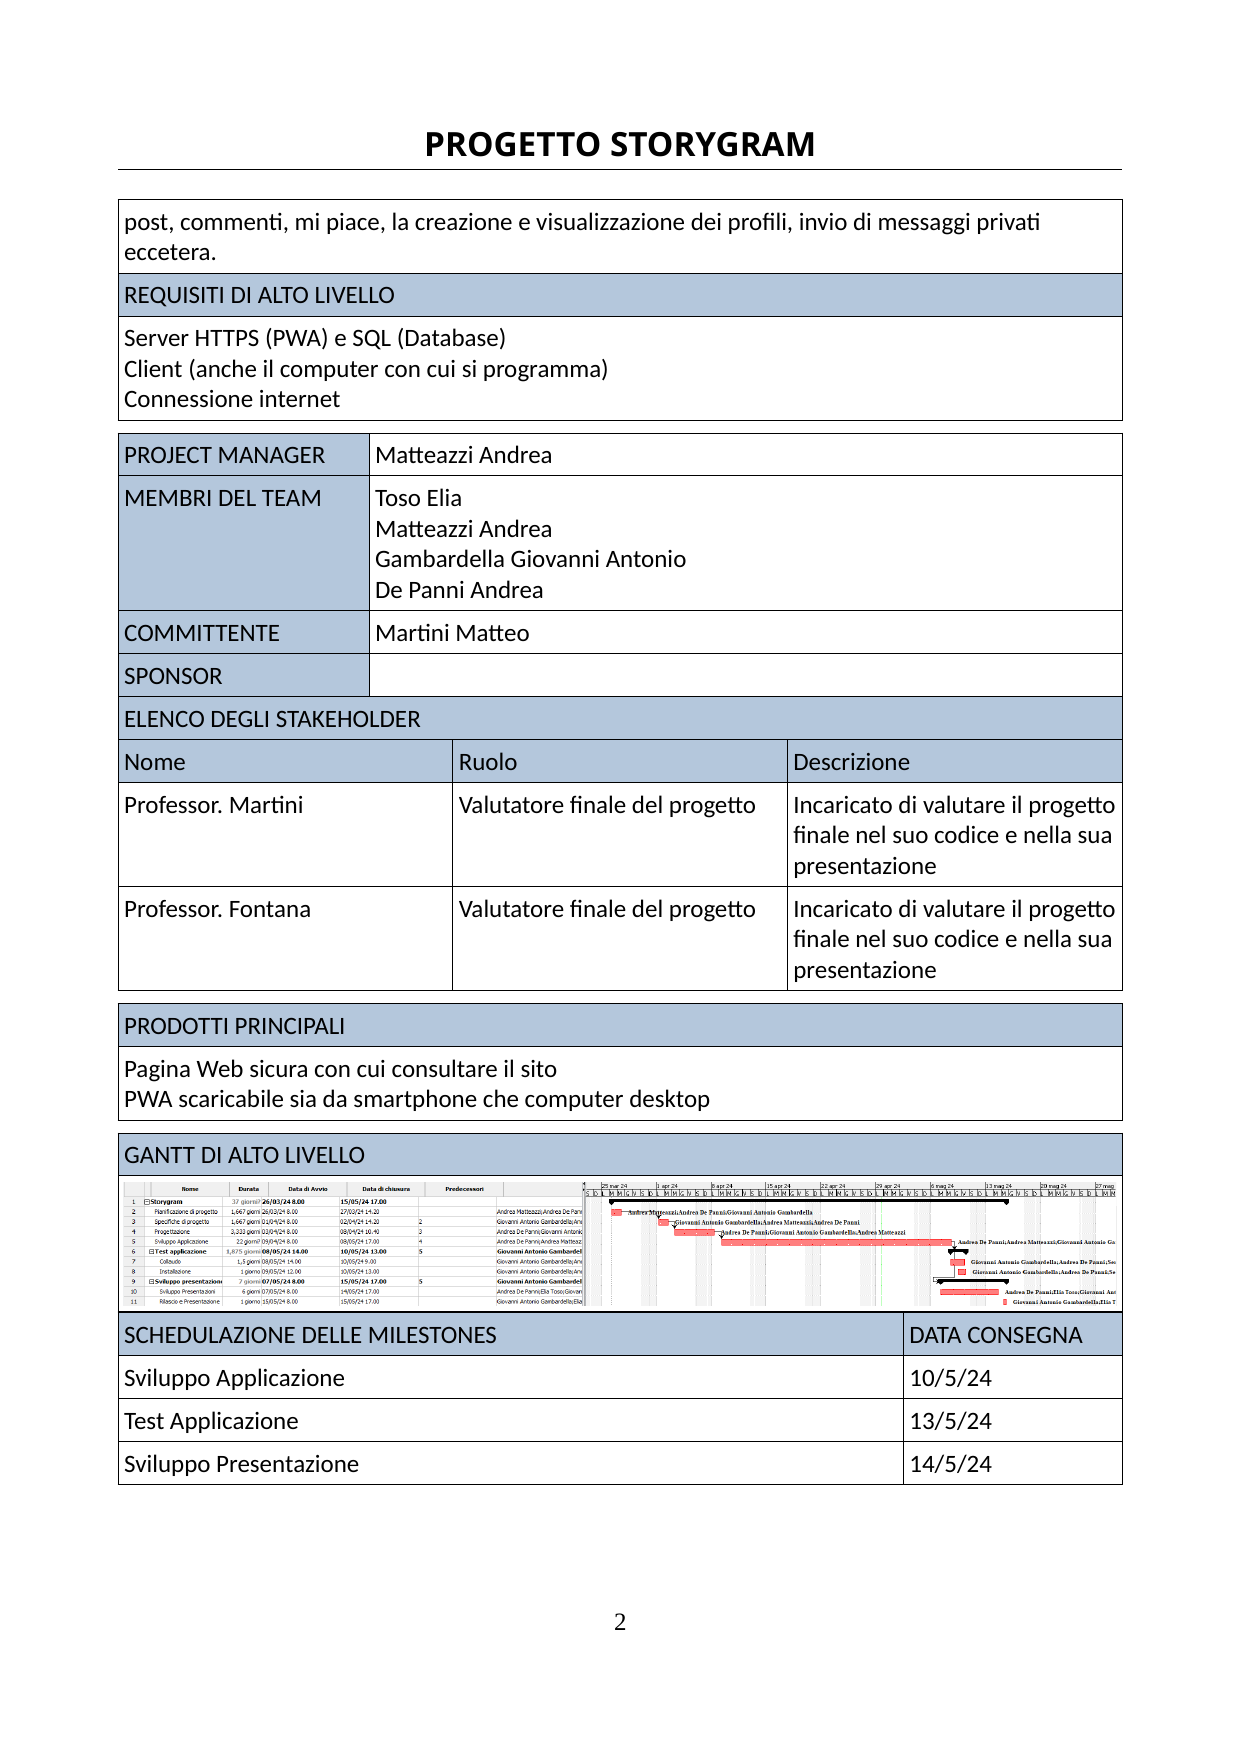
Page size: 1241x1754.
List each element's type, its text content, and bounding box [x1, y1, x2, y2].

table_cell Nome [119, 740, 452, 782]
table_cell Incaricato di valutare il progetto finale nel suo codice e nella sua presentazione [788, 887, 1122, 990]
table_cell Pagina Web sicura con cui consultare il sito PWA scaricabile sia da smartphone che computer desktop [119, 1047, 1122, 1119]
table_header GANTT DI ALTO LIVELLO [119, 1134, 1122, 1175]
table_cell SPONSOR [119, 654, 369, 696]
table_cell REQUISITI DI ALTO LIVELLO [119, 274, 1122, 316]
table_cell Sviluppo Applicazione [119, 1356, 903, 1398]
table_cell Professor. Fontana [119, 887, 452, 990]
table_cell Valutatore finale del progetto [453, 887, 787, 990]
table_header Matteazzi Andrea [370, 434, 1122, 475]
table_cell Martini Matteo [370, 611, 1122, 653]
table_cell 13/5/24 [904, 1399, 1122, 1441]
table_cell Incaricato di valutare il progetto finale nel suo codice e nella sua presentazione [788, 783, 1122, 886]
table_header DATA CONSEGNA [904, 1313, 1122, 1355]
table_cell Toso Elia Matteazzi Andrea Gambardella Giovanni Antonio De Panni Andrea [370, 476, 1122, 610]
table_cell MEMBRI DEL TEAM [119, 476, 369, 610]
table_cell Ruolo [453, 740, 787, 782]
table_header PRODOTTI PRINCIPALI [119, 1004, 1122, 1046]
picture [123, 1182, 1117, 1306]
table_header PROJECT MANAGER [119, 434, 369, 475]
table_cell Sviluppo Presentazione [119, 1442, 903, 1484]
table_cell Valutatore finale del progetto [453, 783, 787, 886]
table_cell Server HTTPS (PWA) e SQL (Database) Client (anche il computer con cui si programma) Connessione internet [119, 317, 1122, 419]
table_cell 14/5/24 [904, 1442, 1122, 1484]
table_header SCHEDULAZIONE DELLE MILESTONES [119, 1313, 903, 1355]
table_cell post, commenti, mi piace, la creazione e visualizzazione dei profili, invio di messaggi privati eccetera. [119, 200, 1122, 272]
table_cell Test Applicazione [119, 1399, 903, 1441]
table_cell [119, 1176, 1122, 1311]
table_cell Professor. Martini [119, 783, 452, 886]
table_cell 10/5/24 [904, 1356, 1122, 1398]
table_cell Descrizione [788, 740, 1122, 782]
table_cell [370, 654, 1122, 696]
table_cell ELENCO DEGLI STAKEHOLDER [119, 697, 1122, 739]
table_cell COMMITTENTE [119, 611, 369, 653]
